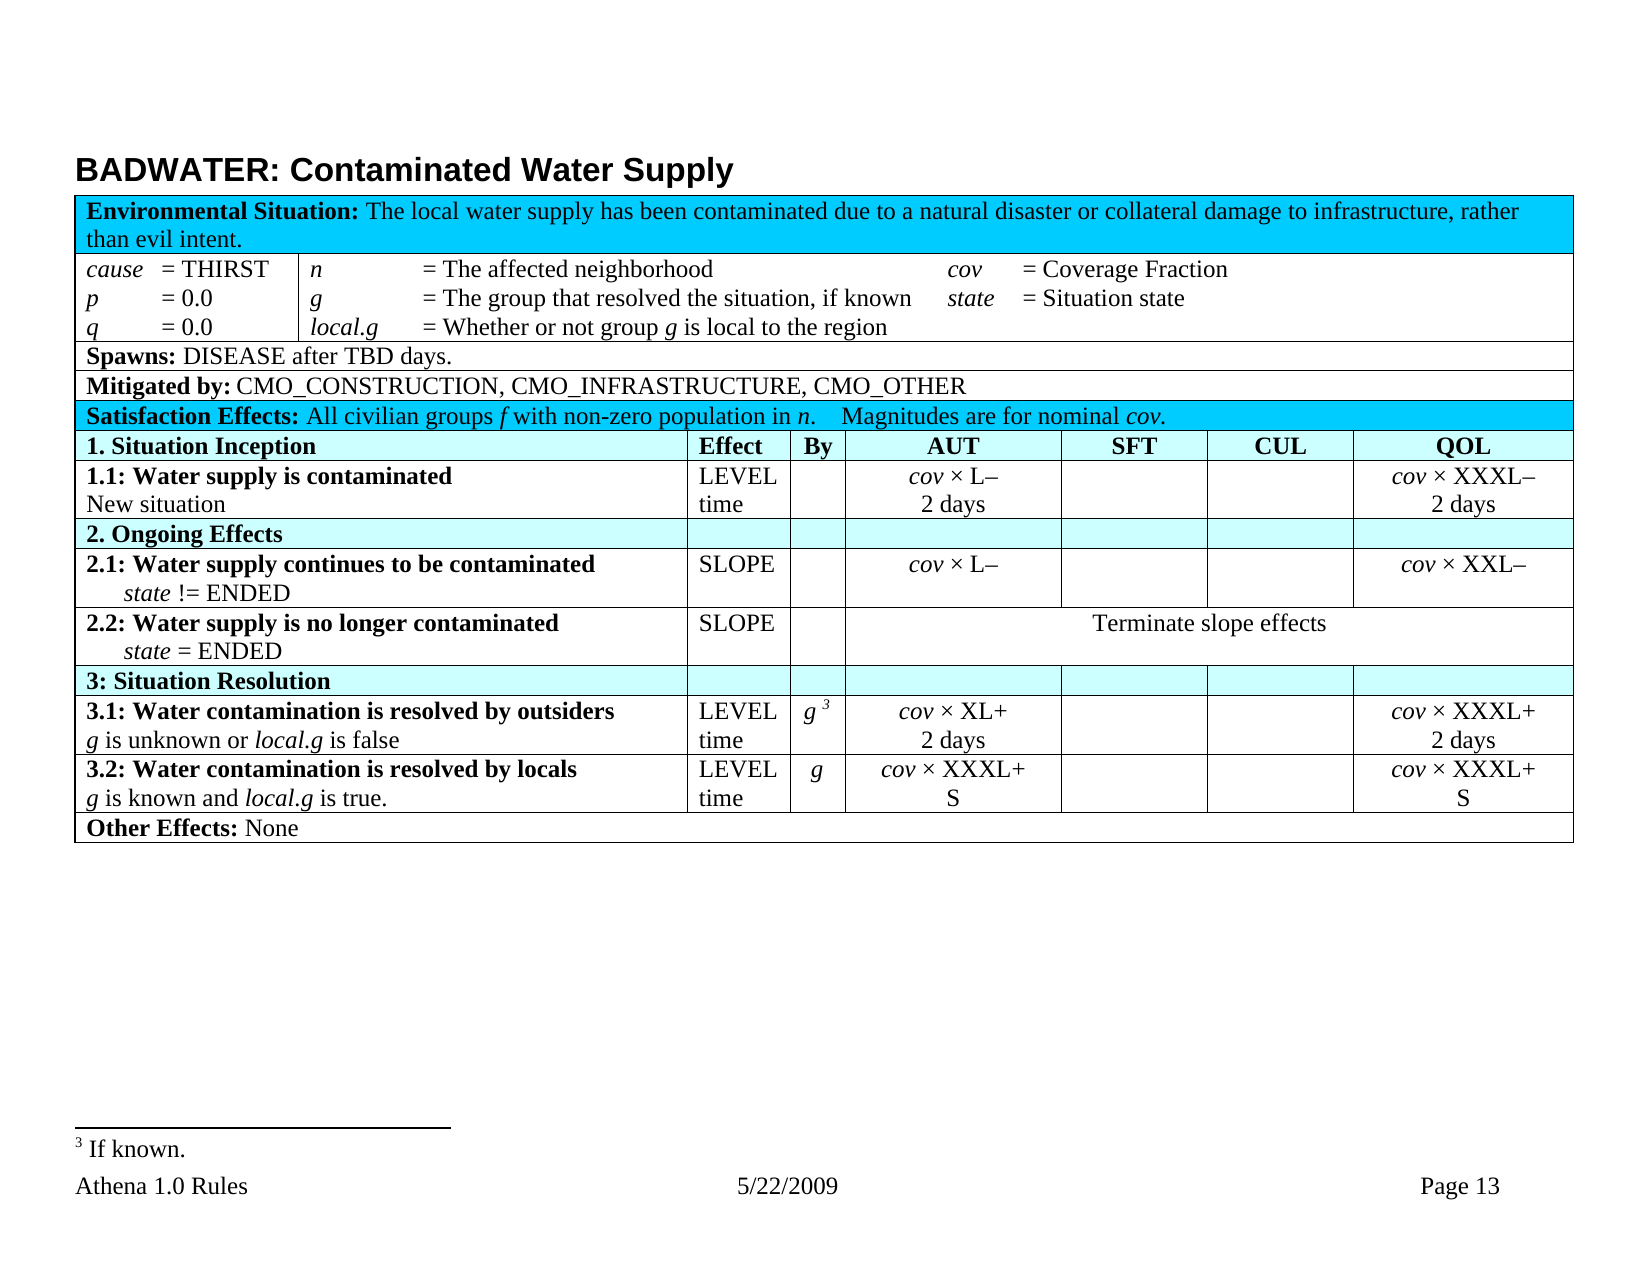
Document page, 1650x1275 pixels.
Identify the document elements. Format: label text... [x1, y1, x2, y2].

table_cell SFT [1062, 431, 1207, 460]
table_cell [1062, 461, 1207, 518]
table_cell [1208, 549, 1353, 607]
table_cell [1062, 755, 1207, 812]
table_cell [1354, 666, 1573, 695]
table_cell [688, 519, 790, 548]
table_cell [791, 461, 845, 518]
table_cell [791, 549, 845, 607]
table_cell cov × XXXL+ S [846, 755, 1061, 812]
table_cell [1208, 519, 1353, 548]
table_header Environmental Situation: The local water supply has been contaminated due to a natural disaster or collateral damage to infrastructure, rather than evil intent. [76, 196, 1573, 253]
table_cell Terminate slope effects [846, 608, 1573, 665]
table_cell Effect [688, 431, 790, 460]
table_cell 2.2: Water supply is no longer contaminated state = ENDED [76, 608, 687, 665]
table_cell Mitigated by: CMO_CONSTRUCTION, CMO_INFRASTRUCTURE, CMO_OTHER [76, 371, 1573, 400]
table_cell cov × L– [846, 549, 1061, 607]
table_cell cov × L– 2 days [846, 461, 1061, 518]
table_cell 2.1: Water supply continues to be contaminated state != ENDED [76, 549, 687, 607]
table_cell Spawns: DISEASE after TBD days. [76, 342, 1573, 370]
text BADWATER: Contaminated Water Supply [75, 150, 1575, 188]
table_cell AUT [846, 431, 1061, 460]
table_cell [1208, 755, 1353, 812]
table_cell [791, 608, 845, 665]
table_cell cov × XXXL+ S [1354, 755, 1573, 812]
table_cell 3: Situation Resolution [76, 666, 687, 695]
table_cell QOL [1354, 431, 1573, 460]
table_cell 2. Ongoing Effects [76, 519, 687, 548]
table_cell Other Effects: None [76, 813, 1573, 842]
table_cell [1354, 519, 1573, 548]
table_cell [1208, 666, 1353, 695]
table_cell n = The affected neighborhood cov = Coverage Fraction g = The group that resolved the situation, if known state = Situation state local.g = Whether or not group g is local to the region [299, 254, 1573, 341]
table_cell [846, 666, 1061, 695]
table_cell cov × XXXL+ 2 days [1354, 696, 1573, 753]
table_cell 1. Situation Inception [76, 431, 687, 460]
table_cell SLOPE [688, 549, 790, 607]
table_cell [1062, 666, 1207, 695]
table_cell [1208, 696, 1353, 753]
table_cell cause = THIRST p = 0.0 q = 0.0 [76, 254, 298, 341]
table_cell [1062, 549, 1207, 607]
table_cell LEVEL time [688, 696, 790, 753]
table_cell Satisfaction Effects: All civilian groups f with non-zero population in n. Magnitudes are for nominal cov. [76, 401, 1573, 430]
table_cell CUL [1208, 431, 1353, 460]
table_cell [1062, 519, 1207, 548]
table_cell [846, 519, 1061, 548]
table_cell [791, 519, 845, 548]
table_cell 3.1: Water contamination is resolved by outsiders g is unknown or local.g is false [76, 696, 687, 753]
table_cell [1208, 461, 1353, 518]
table_cell cov × XXL– [1354, 549, 1573, 607]
table_cell g [791, 755, 845, 812]
table_cell LEVEL time [688, 461, 790, 518]
table_cell By [791, 431, 845, 460]
table_cell cov × XL+ 2 days [846, 696, 1061, 753]
table_cell 1.1: Water supply is contaminated New situation [76, 461, 687, 518]
table_cell LEVEL time [688, 755, 790, 812]
table_cell [688, 666, 790, 695]
table_cell g [791, 696, 845, 753]
table_cell 3.2: Water contamination is resolved by locals g is known and local.g is true. [76, 755, 687, 812]
table_cell [791, 666, 845, 695]
table_cell cov × XXXL– 2 days [1354, 461, 1573, 518]
table_cell [1062, 696, 1207, 753]
table_cell SLOPE [688, 608, 790, 665]
